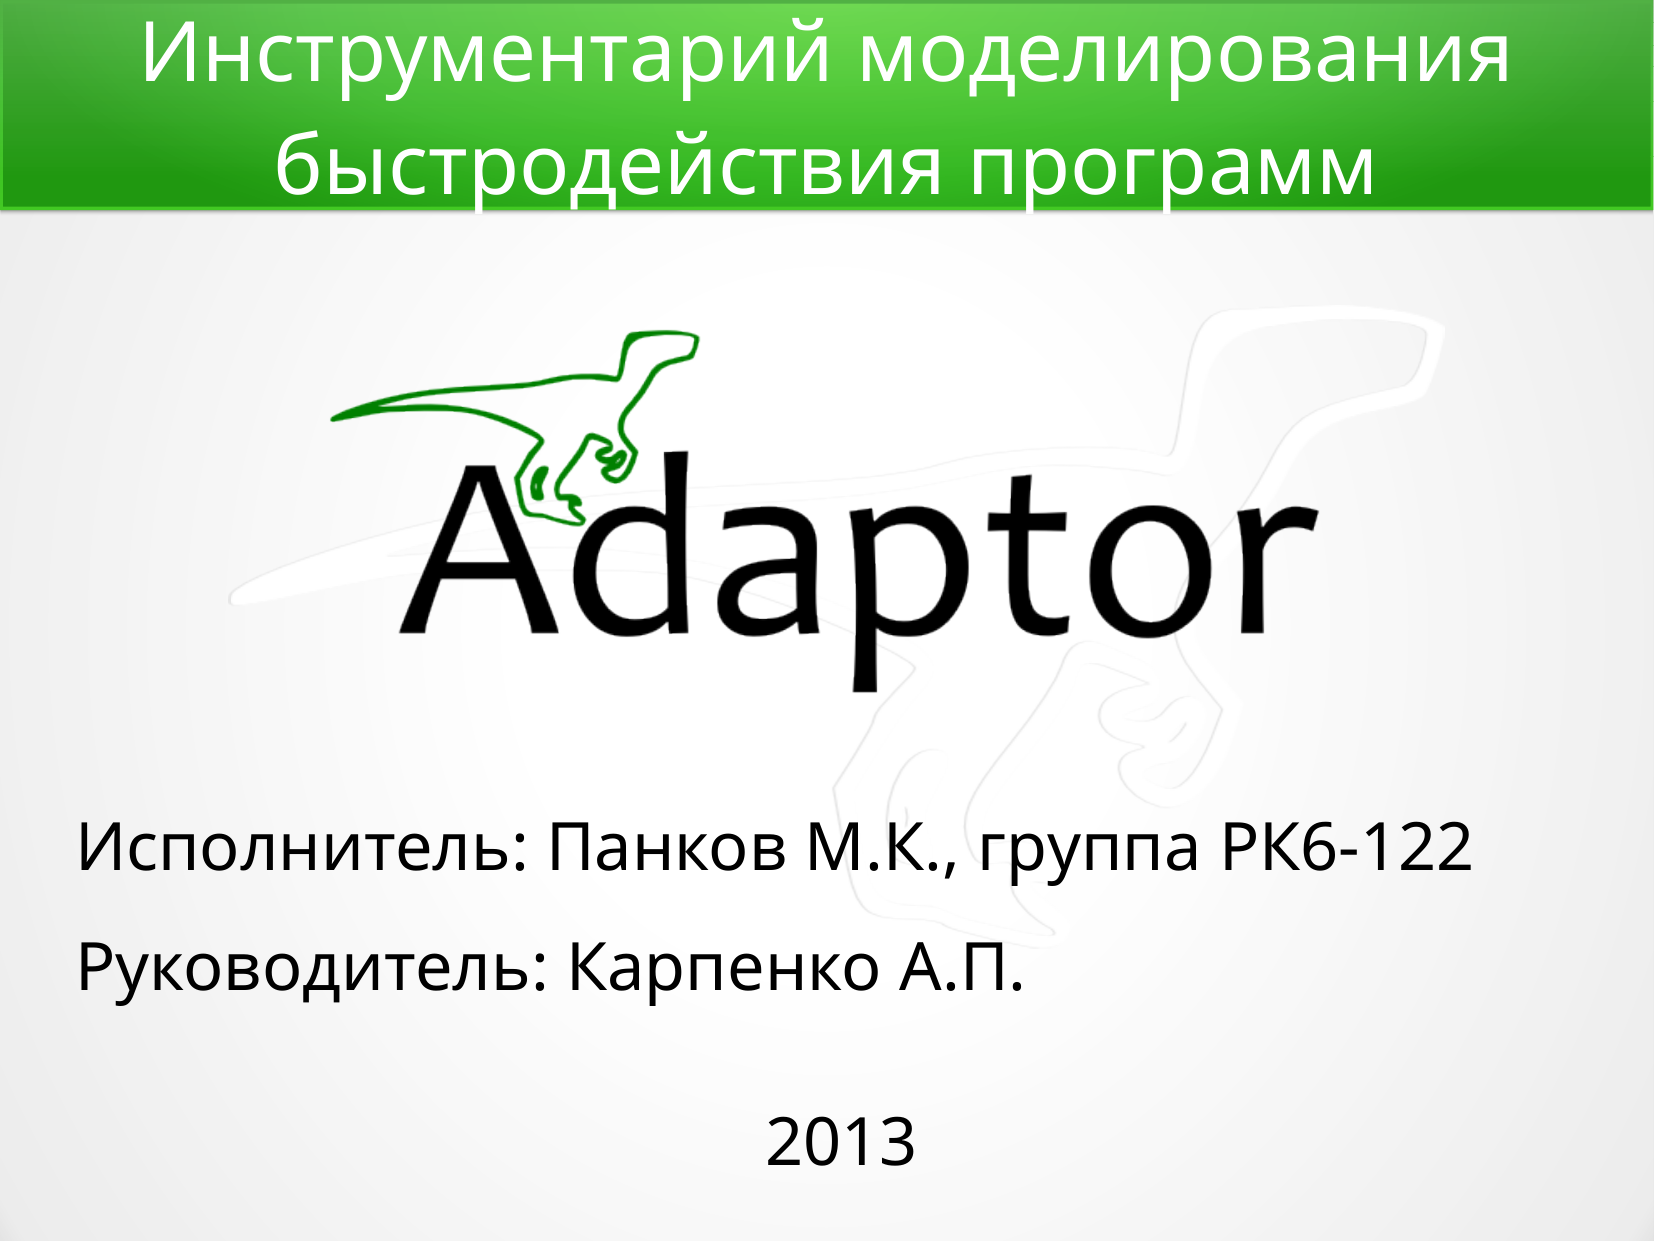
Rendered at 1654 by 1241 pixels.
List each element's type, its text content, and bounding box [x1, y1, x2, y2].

list Исполнитель: Панков М.К., группа РК6‑122 Руководитель: Карпенко А.П. [75, 799, 1564, 1025]
list 2013 [735, 1094, 949, 1200]
title Инструментарий моделирования быстродействия программ [82, 2, 1571, 210]
picture [228, 225, 1445, 826]
